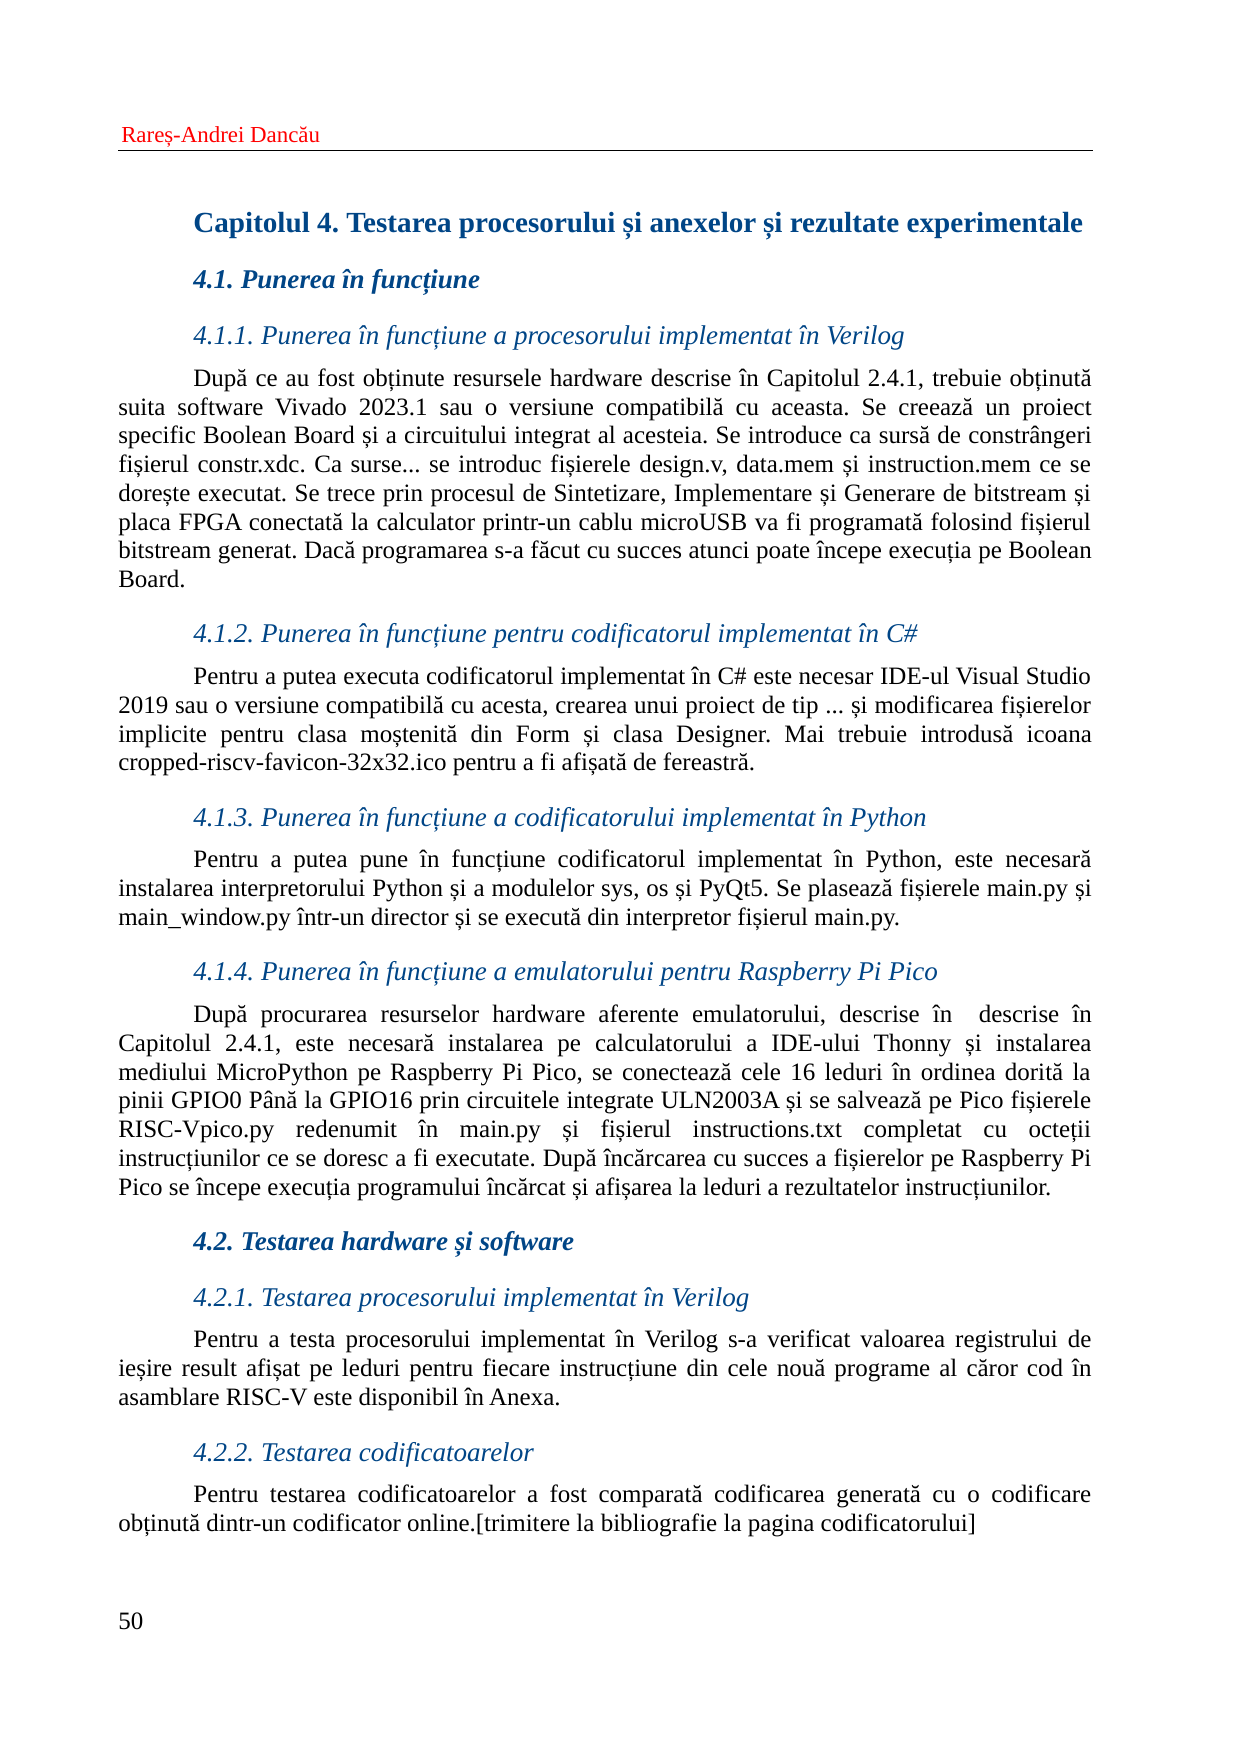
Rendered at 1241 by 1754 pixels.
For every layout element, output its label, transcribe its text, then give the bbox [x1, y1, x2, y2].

subtitle Testarea procesorului implementat în Verilog [193, 1281, 1093, 1312]
text După ce au fost obținute resursele hardware descrise în Capitolul 2.4.1, trebuie obținută suita software Vivado 2023.1 sau o versiune compatibilă cu aceasta. Se creează un proiect specific Boolean Board și a circuitului integrat al acesteia. Se introduce ca sursă de constrângeri fișierul constr.xdc. Ca surse... se introduc fișierele design.v, data.mem și instruction.mem ce se dorește executat. Se trece prin procesul de Sintetizare, Implementare și Generare de bitstream și placa FPGA conectată la calculator printr-un cablu microUSB va fi programată folosind fișierul bitstream generat. Dacă programarea s-a făcut cu succes atunci poate începe execuția pe Boolean Board. [118, 363, 1093, 593]
subtitle Punerea în funcțiune a procesorului implementat în Verilog [193, 319, 1093, 350]
text Pentru a putea pune în funcțiune codificatorul implementat în Python, este necesară instalarea interpretorului Python și a modulelor sys, os și PyQt5. Se plasează fișierele main.py și main_window.py într-un director și se execută din interpretor fișierul main.py. [118, 844, 1093, 931]
subtitle Testarea hardware și software [193, 1225, 1093, 1256]
subtitle Punerea în funcțiune [193, 263, 1093, 294]
text După procurarea resurselor hardware aferente emulatorului, descrise în descrise în Capitolul 2.4.1, este necesară instalarea pe calculatorului a IDE-ului Thonny și instalarea mediului MicroPython pe Raspberry Pi Pico, se conectează cele 16 leduri în ordinea dorită la pinii GPIO0 Până la GPIO16 prin circuitele integrate ULN2003A și se salvează pe Pico fișierele RISC-Vpico.py redenumit în main.py și fișierul instructions.txt completat cu octeții instrucțiunilor ce se doresc a fi executate. După încărcarea cu succes a fișierelor pe Raspberry Pi Pico se începe execuția programului încărcat și afișarea la leduri a rezultatelor instrucțiunilor. [118, 999, 1093, 1200]
text Pentru testarea codificatoarelor a fost comparată codificarea generată cu o codificare obținută dintr-un codificator online.[trimitere la bibliografie la pagina codificatorului] [118, 1479, 1093, 1537]
text Pentru a testa procesorului implementat în Verilog s-a verificat valoarea registrului de ieșire result afișat pe leduri pentru fiecare instrucțiune din cele nouă programe al căror cod în asamblare RISC-V este disponibil în Anexa. [118, 1324, 1093, 1411]
subtitle Testarea procesorului și anexelor și rezultate experimentale [118, 205, 1093, 238]
subtitle Testarea codificatoarelor [193, 1436, 1093, 1467]
subtitle Punerea în funcțiune a emulatorului pentru Raspberry Pi Pico [193, 956, 1093, 987]
subtitle Punerea în funcțiune a codificatorului implementat în Python [193, 801, 1093, 832]
text Pentru a putea executa codificatorul implementat în C# este necesar IDE-ul Visual Studio 2019 sau o versiune compatibilă cu acesta, crearea unui proiect de tip ... și modificarea fișierelor implicite pentru clasa moștenită din Form și clasa Designer. Mai trebuie introdusă icoana cropped-riscv-favicon-32x32.ico pentru a fi afișată de fereastră. [118, 661, 1093, 776]
subtitle Punerea în funcțiune pentru codificatorul implementat în C# [193, 618, 1093, 649]
